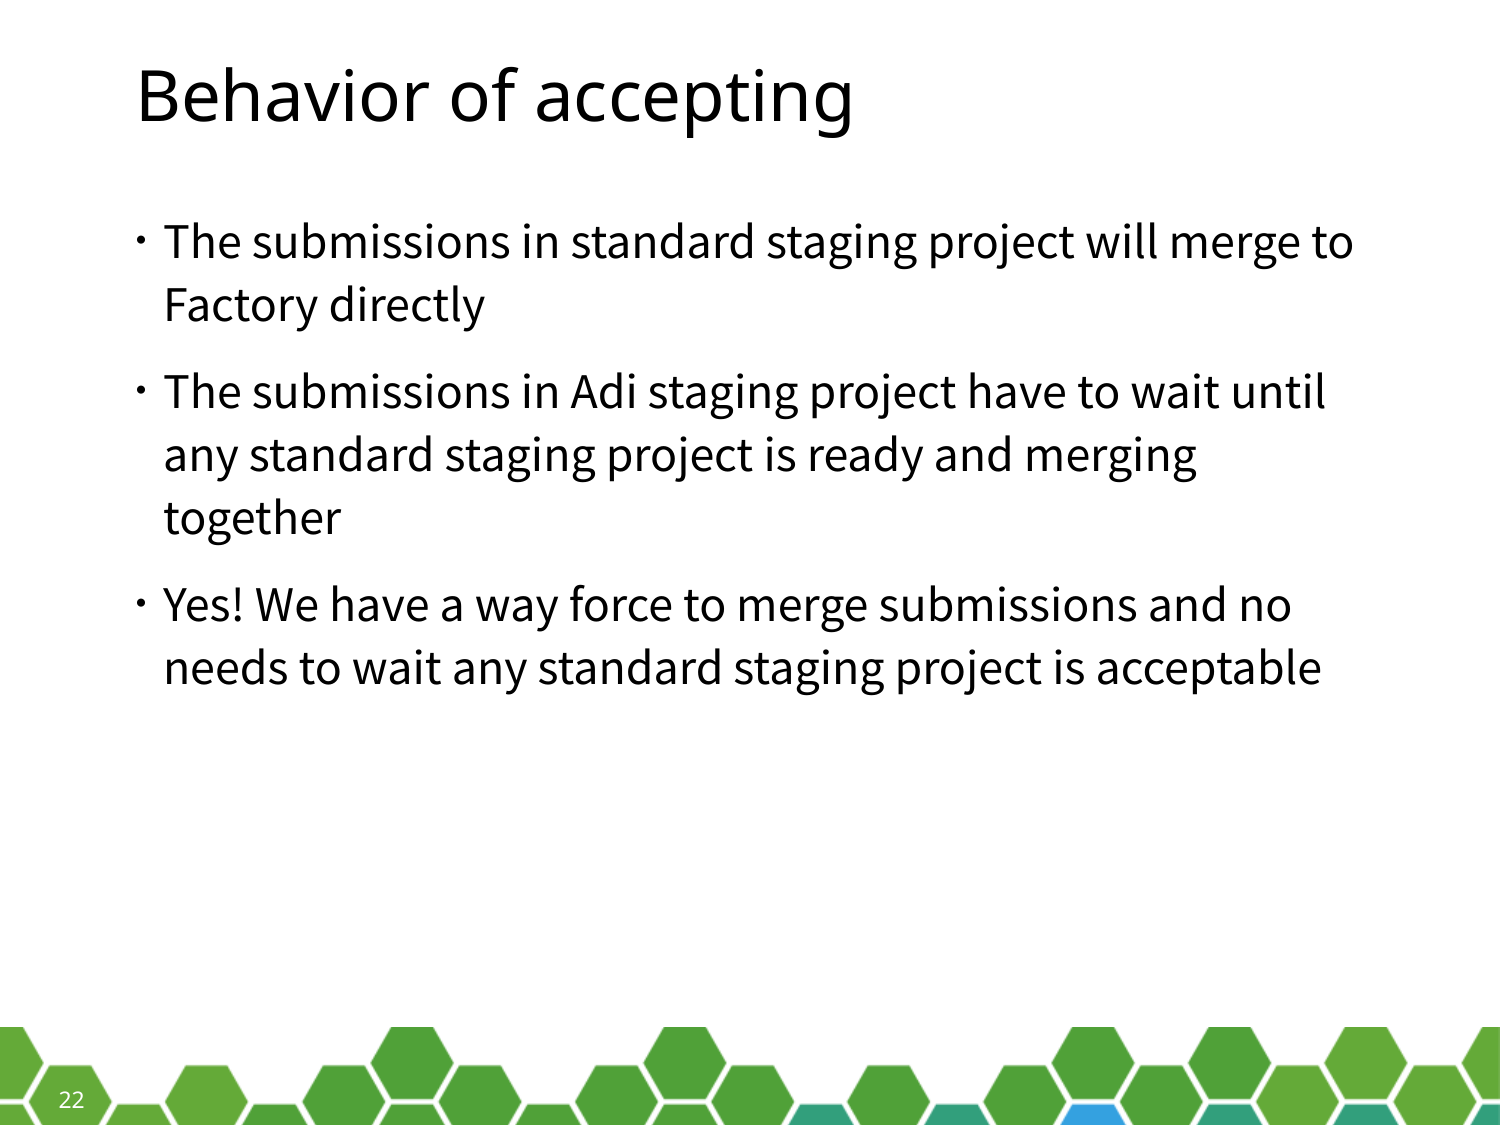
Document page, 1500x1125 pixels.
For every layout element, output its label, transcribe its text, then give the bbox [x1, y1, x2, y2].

list The submissions in standard staging project will merge to Factory directly The submissions in Adi staging project have to wait until any standard staging project is ready and merging together Yes! We have a way force to merge submissions and no needs to wait any standard staging project is acceptable [135, 208, 1372, 862]
title Behavior of accepting [135, 4, 1372, 183]
picture [0, 1027, 1500, 1125]
